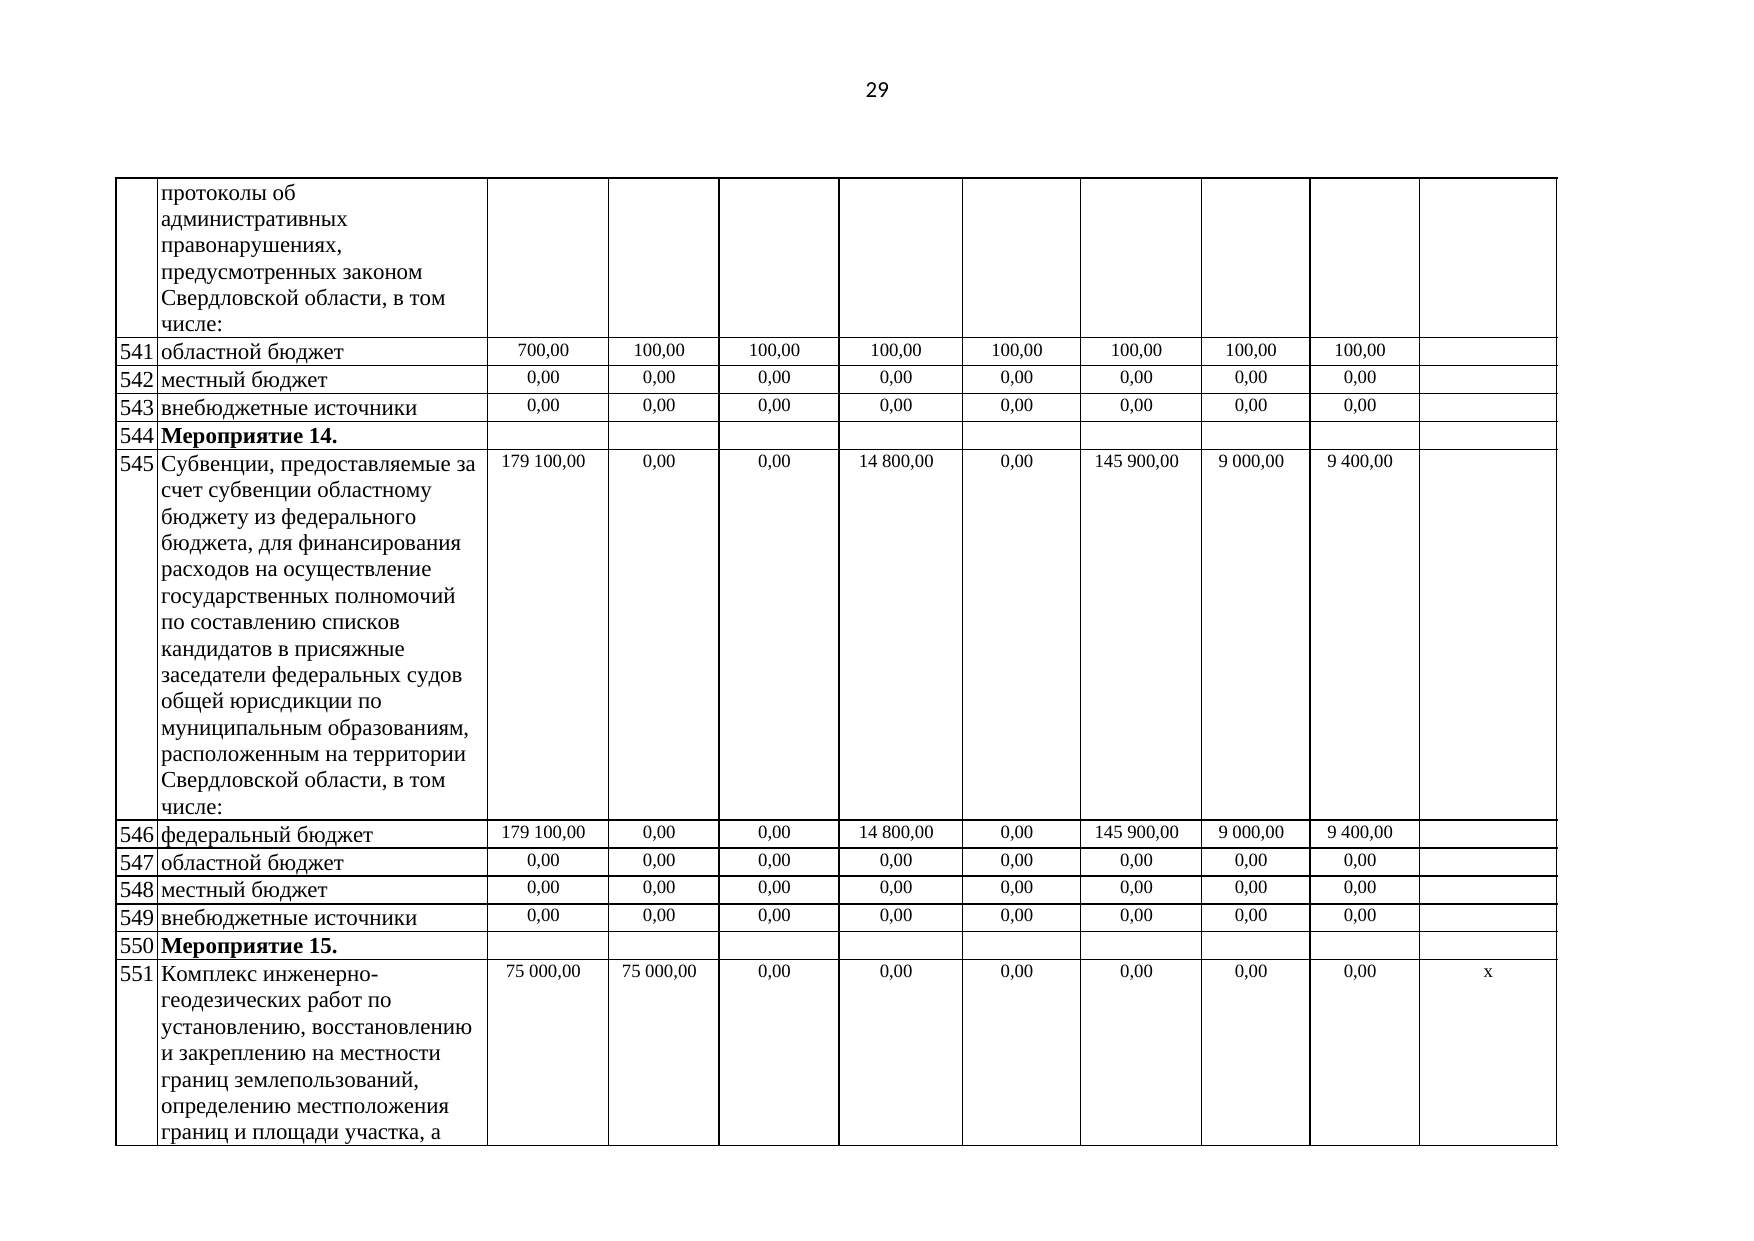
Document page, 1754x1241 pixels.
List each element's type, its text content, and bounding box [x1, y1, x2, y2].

table_cell [1081, 422, 1201, 448]
table_cell 100,00 [1311, 338, 1419, 365]
table_cell 0,00 [963, 450, 1080, 819]
table_cell [117, 179, 157, 337]
table_cell [1420, 821, 1556, 847]
table_cell 547 [117, 849, 157, 875]
table_cell 0,00 [609, 394, 718, 421]
table_cell [840, 422, 962, 448]
table_cell [1420, 905, 1556, 931]
table_cell [1311, 422, 1419, 448]
table_cell местный бюджет [158, 366, 487, 393]
table_cell [1420, 849, 1556, 875]
table_cell 543 [117, 394, 157, 421]
table_cell 542 [117, 366, 157, 393]
table_cell 0,00 [963, 849, 1080, 875]
table_cell 145 900,00 [1081, 821, 1201, 847]
table_cell 0,00 [1311, 905, 1419, 931]
table_cell 0,00 [840, 366, 962, 393]
table_cell х [1420, 960, 1556, 1145]
table_cell Комплекс инженерно-геодезических работ по установлению, восстановлению и закреплению на местности границ землепользований, определению местположения границ и площади участка, а [158, 960, 487, 1145]
table_cell 541 [117, 338, 157, 365]
table_cell 0,00 [963, 905, 1080, 931]
table_cell 0,00 [720, 905, 838, 931]
table_cell 0,00 [609, 877, 718, 903]
table_cell 9 000,00 [1202, 821, 1309, 847]
table_cell [1202, 422, 1309, 448]
table_cell [1420, 366, 1556, 393]
table_cell 0,00 [609, 849, 718, 875]
table_cell 0,00 [488, 905, 608, 931]
table_cell 14 800,00 [840, 821, 962, 847]
table_cell 546 [117, 821, 157, 847]
table_cell 0,00 [840, 849, 962, 875]
table_cell [963, 179, 1080, 337]
table_cell 0,00 [1311, 394, 1419, 421]
table_cell 0,00 [609, 821, 718, 847]
table_cell 0,00 [609, 366, 718, 393]
table_cell 100,00 [1081, 338, 1201, 365]
table_cell 550 [117, 932, 157, 959]
table_cell федеральный бюджет [158, 821, 487, 847]
table_cell 0,00 [1311, 366, 1419, 393]
table_cell 0,00 [1311, 877, 1419, 903]
table_cell 0,00 [720, 821, 838, 847]
table_cell [609, 422, 718, 448]
table_cell 0,00 [1081, 877, 1201, 903]
table_cell 549 [117, 905, 157, 931]
table_cell [1420, 932, 1556, 959]
table_cell 0,00 [963, 394, 1080, 421]
table_cell 0,00 [488, 366, 608, 393]
table_cell 0,00 [1202, 877, 1309, 903]
table_cell 0,00 [609, 450, 718, 819]
table_cell 544 [117, 422, 157, 448]
table_cell [840, 932, 962, 959]
table_cell 0,00 [840, 905, 962, 931]
table_cell 0,00 [1202, 905, 1309, 931]
table_cell [840, 179, 962, 337]
table_cell 0,00 [963, 821, 1080, 847]
table_cell [1202, 179, 1309, 337]
table_cell [609, 179, 718, 337]
table_cell 0,00 [1081, 905, 1201, 931]
table_cell [720, 932, 838, 959]
table_cell 100,00 [963, 338, 1080, 365]
table_cell 75 000,00 [488, 960, 608, 1145]
table_cell 0,00 [1081, 960, 1201, 1145]
table_cell 0,00 [1081, 394, 1201, 421]
table_cell 0,00 [488, 849, 608, 875]
table_cell 0,00 [488, 877, 608, 903]
table_cell 0,00 [1202, 960, 1309, 1145]
table_cell 9 400,00 [1311, 450, 1419, 819]
table_cell [963, 422, 1080, 448]
table_cell 100,00 [720, 338, 838, 365]
table_cell 9 000,00 [1202, 450, 1309, 819]
table_cell [1420, 877, 1556, 903]
table_cell 0,00 [720, 849, 838, 875]
table_cell 0,00 [720, 877, 838, 903]
table_cell 75 000,00 [609, 960, 718, 1145]
table_cell 0,00 [963, 960, 1080, 1145]
table_cell [720, 422, 838, 448]
table_cell областной бюджет [158, 849, 487, 875]
table_cell [1311, 179, 1419, 337]
table_cell местный бюджет [158, 877, 487, 903]
table_cell Мероприятие 15. [158, 932, 487, 959]
table_cell 0,00 [1311, 849, 1419, 875]
table_cell 0,00 [840, 394, 962, 421]
table_cell [1420, 422, 1556, 448]
table_cell 0,00 [488, 394, 608, 421]
table_cell 0,00 [720, 450, 838, 819]
table_cell 0,00 [963, 366, 1080, 393]
table_cell протоколы об административных правонарушениях, предусмотренных законом Свердловской области, в том числе: [158, 179, 487, 337]
table_cell 100,00 [840, 338, 962, 365]
table_cell 100,00 [609, 338, 718, 365]
table_cell 14 800,00 [840, 450, 962, 819]
table_cell 179 100,00 [488, 450, 608, 819]
table_cell 145 900,00 [1081, 450, 1201, 819]
table_cell 179 100,00 [488, 821, 608, 847]
table_cell [1420, 338, 1556, 365]
table_cell 548 [117, 877, 157, 903]
table_cell [488, 422, 608, 448]
table_cell [1081, 179, 1201, 337]
table_cell 545 [117, 450, 157, 819]
table_cell [1081, 932, 1201, 959]
table_cell внебюджетные источники [158, 394, 487, 421]
table_cell 0,00 [720, 394, 838, 421]
table_cell Мероприятие 14. [158, 422, 487, 448]
table_cell областной бюджет [158, 338, 487, 365]
table_cell 100,00 [1202, 338, 1309, 365]
table_cell 0,00 [840, 960, 962, 1145]
table_cell 0,00 [720, 366, 838, 393]
table_cell [1420, 394, 1556, 421]
table_cell [963, 932, 1080, 959]
table_cell [720, 179, 838, 337]
table_cell 0,00 [609, 905, 718, 931]
table_cell 0,00 [1311, 960, 1419, 1145]
table_cell [488, 932, 608, 959]
table_cell 0,00 [963, 877, 1080, 903]
table_cell 0,00 [1081, 366, 1201, 393]
table_cell [1311, 932, 1419, 959]
table_cell 0,00 [1202, 394, 1309, 421]
table_cell 0,00 [720, 960, 838, 1145]
table_cell внебюджетные источники [158, 905, 487, 931]
table_cell [1202, 932, 1309, 959]
table_cell 9 400,00 [1311, 821, 1419, 847]
table_cell 0,00 [1202, 849, 1309, 875]
table_cell [488, 179, 608, 337]
table_cell Субвенции, предоставляемые за счет субвенции областному бюджету из федерального бюджета, для финансирования расходов на осуществление государственных полномочий по составлению списков кандидатов в присяжные заседатели федеральных судов общей юрисдикции по муниципальным образованиям, расположенным на территории Свердловской области, в том числе: [158, 450, 487, 819]
table_cell 551 [117, 960, 157, 1145]
table_cell 0,00 [1202, 366, 1309, 393]
table_cell 0,00 [840, 877, 962, 903]
table_cell [1420, 450, 1556, 819]
table_cell [609, 932, 718, 959]
table_cell 700,00 [488, 338, 608, 365]
table_cell [1420, 179, 1556, 337]
table_cell 0,00 [1081, 849, 1201, 875]
